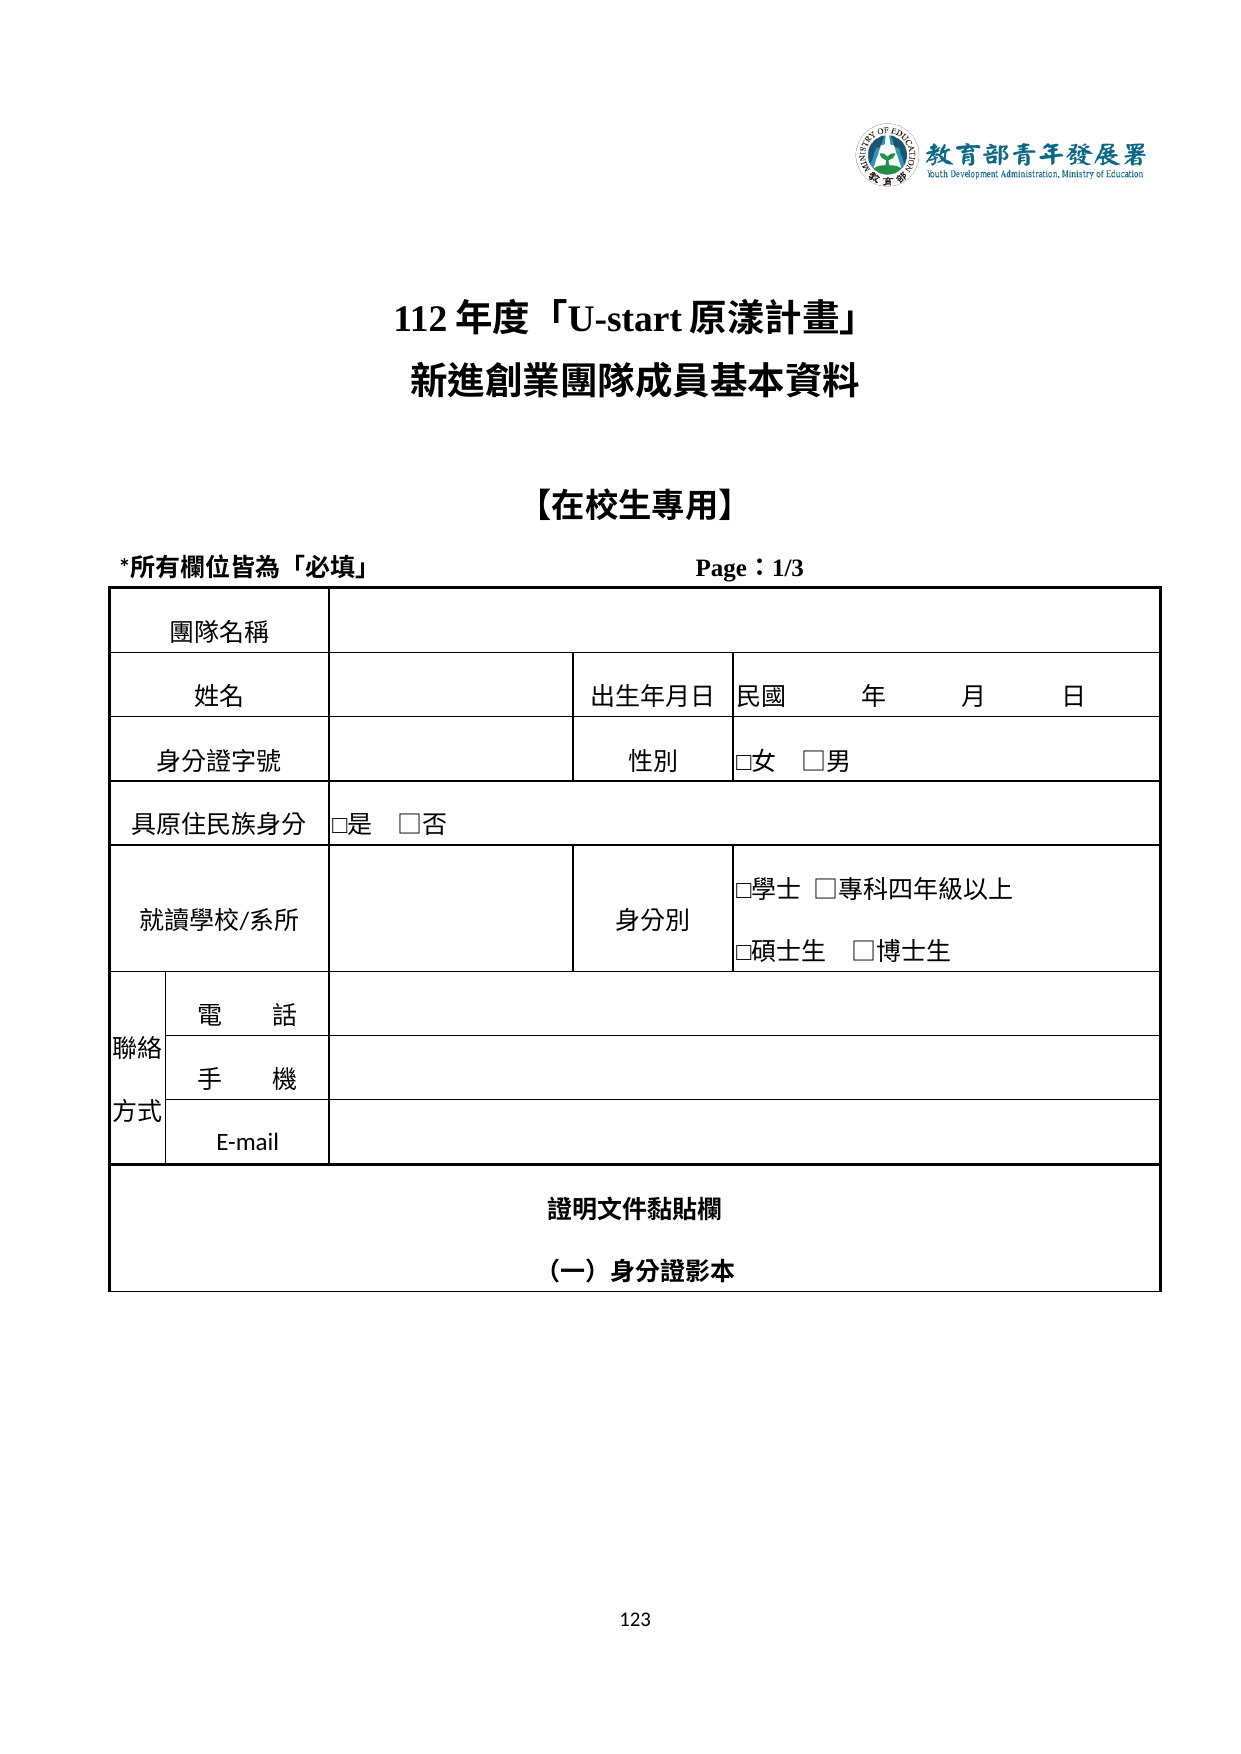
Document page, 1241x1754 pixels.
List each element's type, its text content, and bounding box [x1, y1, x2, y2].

table_cell [330, 653, 572, 716]
table_cell [330, 1036, 1159, 1099]
table_header 團隊名稱 [111, 589, 328, 652]
table_header [330, 589, 1159, 652]
table_cell E-mail [166, 1100, 328, 1163]
table_cell [330, 846, 572, 971]
table_cell 聯絡方式 [111, 972, 165, 1163]
table_cell □學士 □專科四年級以上 □碩士生 □博士生 [734, 846, 1159, 971]
text 【在校生專用】 [118, 461, 1152, 524]
table_cell □女 □男 [734, 717, 1159, 780]
text *所有欄位皆為「必填」 Page：1/3 [118, 524, 1152, 586]
table_cell [330, 717, 572, 780]
table_cell 身分別 [574, 846, 732, 971]
table_cell 就讀學校/系所 [111, 846, 328, 971]
table_cell 證明文件黏貼欄 （一）身分證影本 [111, 1166, 1159, 1291]
table_cell □是 □否 [330, 782, 1159, 844]
table_cell 姓名 [111, 653, 328, 716]
table_cell 手 機 [166, 1036, 328, 1099]
table_cell 出生年月日 [574, 653, 732, 716]
text 112年度「U-start原漾計畫」 [118, 274, 1152, 336]
table_cell 民國 年 月 日 [734, 653, 1159, 716]
table_cell 性別 [574, 717, 732, 780]
text 新進創業團隊成員基本資料 [118, 336, 1152, 399]
table_cell 電 話 [166, 972, 328, 1034]
table_cell [330, 972, 1159, 1034]
table_cell 身分證字號 [111, 717, 328, 780]
table_cell 具原住民族身分 [111, 782, 328, 844]
table_cell [330, 1100, 1159, 1163]
